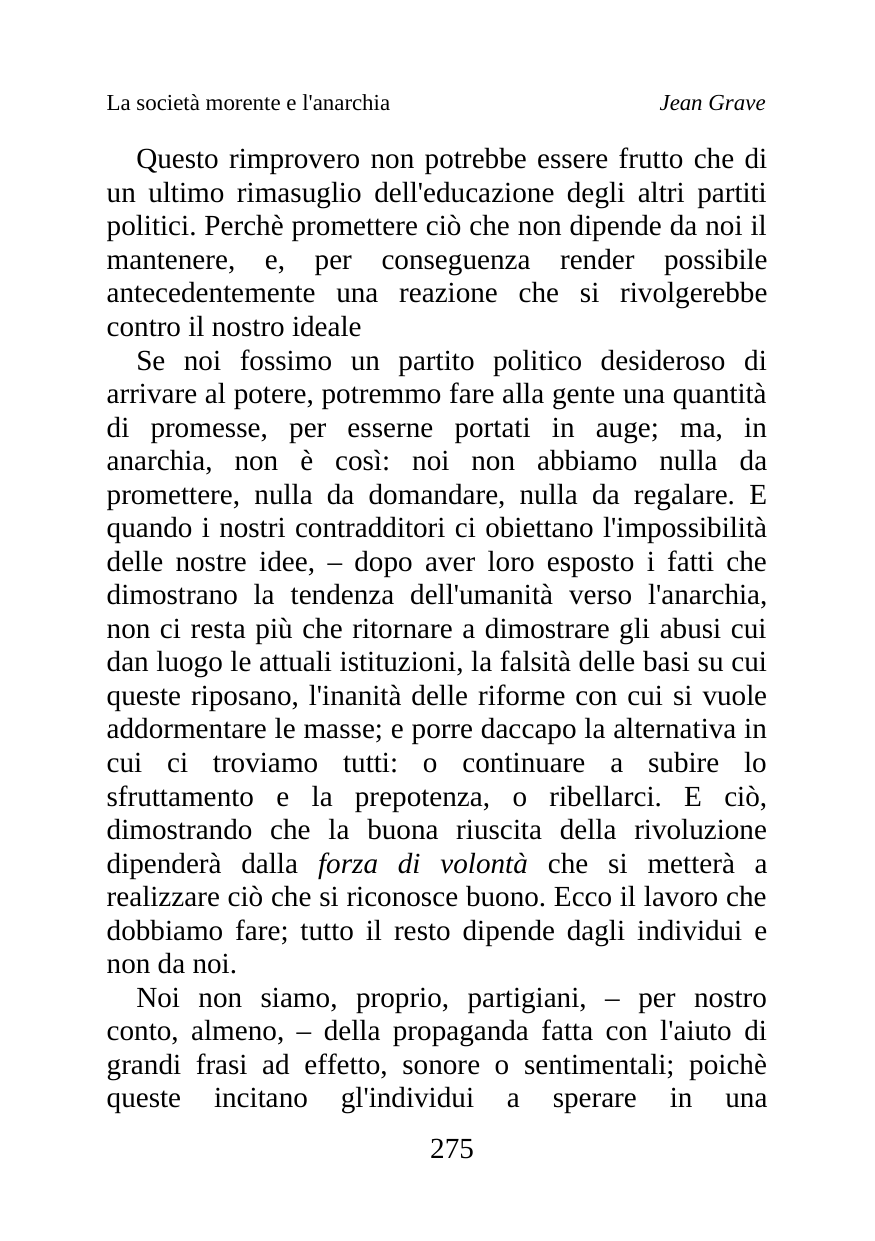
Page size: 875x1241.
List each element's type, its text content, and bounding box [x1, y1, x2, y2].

text Questo rimprovero non potrebbe essere frutto che di un ultimo rimasuglio dell'educazione degli altri partiti politici. Perchè promettere ciò che non dipende da noi il mantenere, e, per conseguenza render possibile antecedentemente una reazione che si rivolgerebbe contro il nostro ideale [106, 141, 768, 343]
text Se noi fossimo un partito politico desideroso di arrivare al potere, potremmo fare alla gente una quantità di promesse, per esserne portati in auge; ma, in anarchia, non è così: noi non abbiamo nulla da promettere, nulla da domandare, nulla da regalare. E quando i nostri contradditori ci obiettano l'impossibilità delle nostre idee, – dopo aver loro esposto i fatti che dimostrano la tendenza dell'umanità verso l'anarchia, non ci resta più che ritornare a dimostrare gli abusi cui dan luogo le attuali istituzioni, la falsità delle basi su cui queste riposano, l'inanità delle riforme con cui si vuole addormentare le masse; e porre daccapo la alternativa in cui ci troviamo tutti: o continuare a subire lo sfruttamento e la prepotenza, o ribellarci. E ciò, dimostrando che la buona riuscita della rivoluzione dipenderà dalla forza di volontà che si metterà a realizzare ciò che si riconosce buono. Ecco il lavoro che dobbiamo fare; tutto il resto dipende dagli individui e non da noi. [106, 343, 768, 980]
text Noi non siamo, proprio, partigiani, – per nostro conto, almeno, – della propaganda fatta con l'aiuto di grandi frasi ad effetto, sonore o sentimentali; poichè queste incitano gl'individui a sperare in una [106, 980, 768, 1114]
